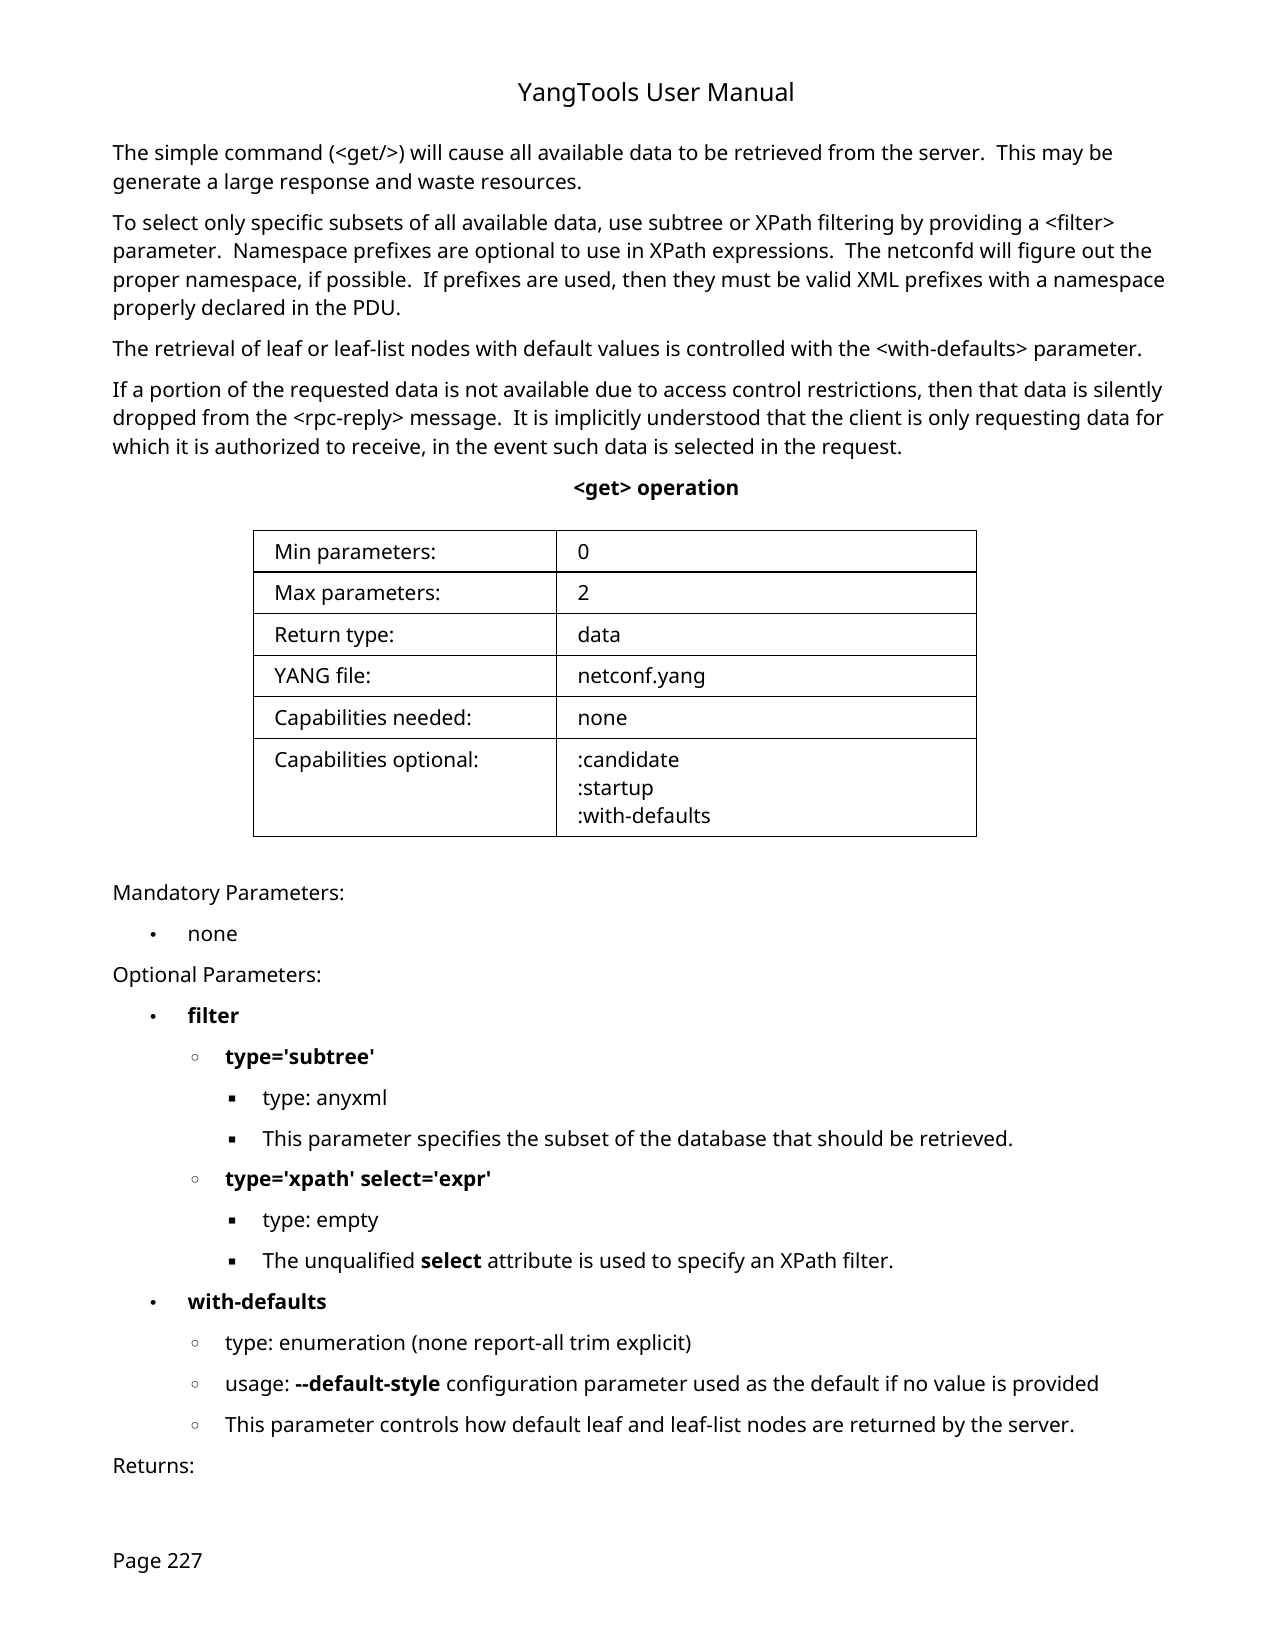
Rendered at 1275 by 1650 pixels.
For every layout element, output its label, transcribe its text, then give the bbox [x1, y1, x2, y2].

table_header 0 [557, 531, 976, 571]
text If a portion of the requested data is not available due to access control restrictions, then that data is silently dropped from the <rpc-reply> message. It is implicitly understood that the client is only requesting data for which it is authorized to receive, in the event such data is selected in the request. [112, 375, 1200, 460]
list The unqualified select attribute is used to specify an XPath filter. [225, 1246, 1200, 1275]
table_cell YANG file: [254, 656, 556, 696]
list type: empty [225, 1206, 1200, 1234]
list with-defaults [150, 1287, 1200, 1316]
list type='subtree' [187, 1042, 1200, 1070]
text The retrieval of leaf or leaf-list nodes with default values is controlled with the <with-defaults> parameter. [112, 334, 1200, 363]
text Mandatory Parameters: [112, 878, 1200, 906]
list type: enumeration (none report-all trim explicit) [187, 1328, 1200, 1357]
table_header Min parameters: [254, 531, 556, 571]
list This parameter specifies the subset of the database that should be retrieved. [225, 1124, 1200, 1152]
list filter [150, 1001, 1200, 1029]
table_cell :candidate :startup :with-defaults [557, 739, 976, 836]
table_cell Max parameters: [254, 573, 556, 613]
table_cell Capabilities optional: [254, 739, 556, 836]
table_cell none [557, 697, 976, 738]
text Returns: [112, 1451, 1200, 1479]
list usage: --default-style configuration parameter used as the default if no value is provided [187, 1369, 1200, 1398]
table_cell data [557, 614, 976, 654]
list type='xpath' select='expr' [187, 1164, 1200, 1193]
table_cell Capabilities needed: [254, 697, 556, 738]
list type: anyxml [225, 1083, 1200, 1111]
list This parameter controls how default leaf and leaf-list nodes are returned by the server. [187, 1410, 1200, 1439]
table_cell netconf.yang [557, 656, 976, 696]
text The simple command (<get/>) will cause all available data to be retrieved from the server. This may be generate a large response and waste resources. [112, 138, 1200, 195]
table_cell Return type: [254, 614, 556, 654]
list none [150, 919, 1200, 947]
subtitle <get> operation [127, 473, 1185, 501]
text To select only specific subsets of all available data, use subtree or XPath filtering by providing a <filter> parameter. Namespace prefixes are optional to use in XPath expressions. The netconfd will figure out the proper namespace, if possible. If prefixes are used, then they must be valid XML prefixes with a namespace properly declared in the PDU. [112, 208, 1200, 322]
table_cell 2 [557, 573, 976, 613]
text Optional Parameters: [112, 960, 1200, 988]
